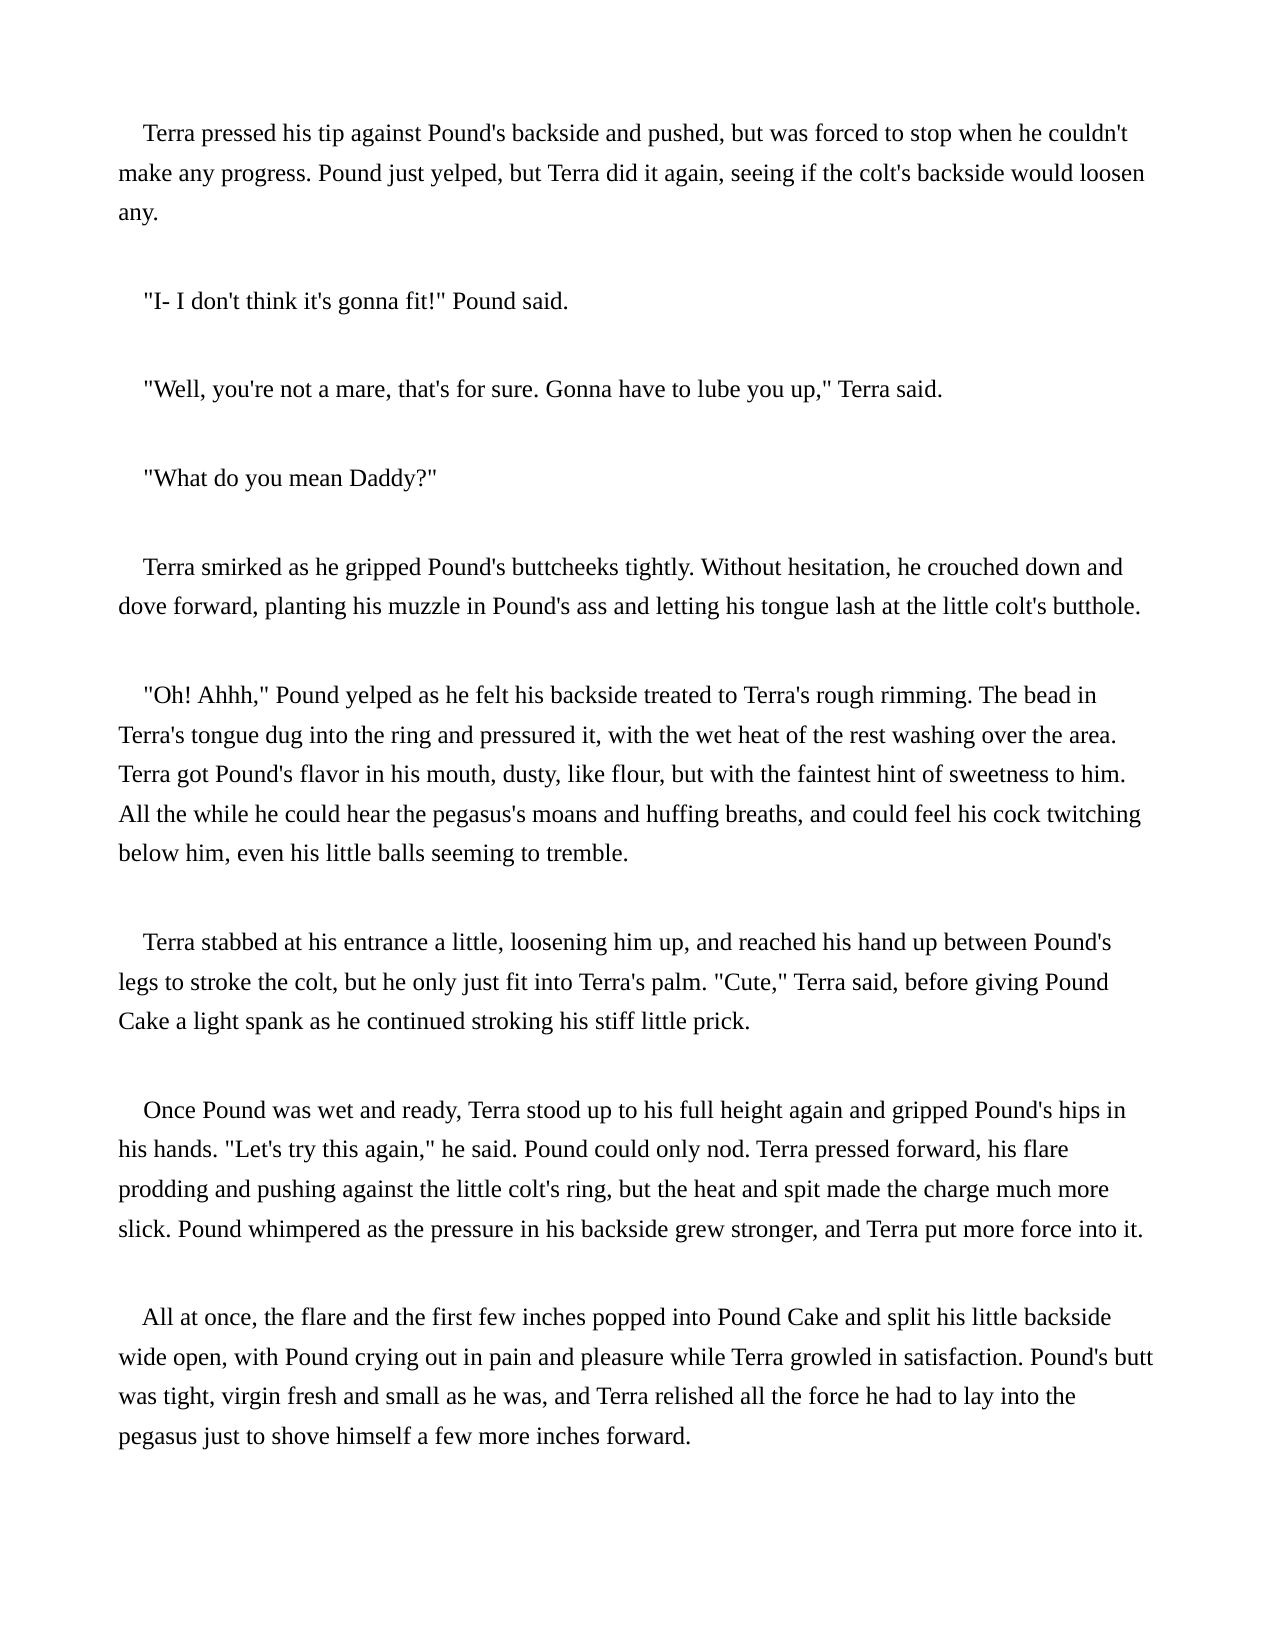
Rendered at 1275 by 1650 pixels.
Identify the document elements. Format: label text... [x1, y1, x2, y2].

text Terra smirked as he gripped Pound's buttcheeks tightly. Without hesitation, he crouched down and dove forward, planting his muzzle in Pound's ass and letting his tongue lash at the little colt's butthole. [118, 552, 1157, 620]
text "Well, you're not a mare, that's for sure. Gonna have to lube you up," Terra said. [118, 374, 1157, 403]
text "I- I don't think it's gonna fit!" Pound said. [118, 286, 1157, 315]
text "Oh! Ahhh," Pound yelped as he felt his backside treated to Terra's rough rimming. The bead in Terra's tongue dug into the ring and pressured it, with the wet heat of the rest washing over the area. Terra got Pound's flavor in his mouth, dusty, like flour, but with the faintest hint of sweetness to him. All the while he could hear the pegasus's moans and huffing breaths, and could feel his cock twitching below him, even his little balls seeming to tremble. [118, 680, 1157, 867]
text All at once, the flare and the first few inches popped into Pound Cake and split his little backside wide open, with Pound crying out in pain and pleasure while Terra growled in satisfaction. Pound's butt was tight, virgin fresh and small as he was, and Terra relished all the force he had to lay into the pegasus just to shove himself a few more inches forward. [118, 1302, 1157, 1450]
text Once Pound was wet and ready, Terra stood up to his full height again and gripped Pound's hips in his hands. "Let's try this again," he said. Pound could only nod. Terra pressed forward, his flare prodding and pushing against the little colt's ring, but the heat and spit made the charge much more slick. Pound whimpered as the pressure in his backside grew stronger, and Terra put more force into it. [118, 1095, 1157, 1242]
text Terra pressed his tip against Pound's backside and pushed, but was forced to stop when he couldn't make any progress. Pound just yelped, but Terra did it again, seeing if the colt's backside would loosen any. [118, 118, 1157, 226]
text "What do you mean Daddy?" [118, 463, 1157, 492]
text Terra stabbed at his entrance a little, loosening him up, and reached his hand up between Pound's legs to stroke the colt, but he only just fit into Terra's palm. "Cute," Terra said, before giving Pound Cake a light spank as he continued stroking his stiff little prick. [118, 927, 1157, 1035]
